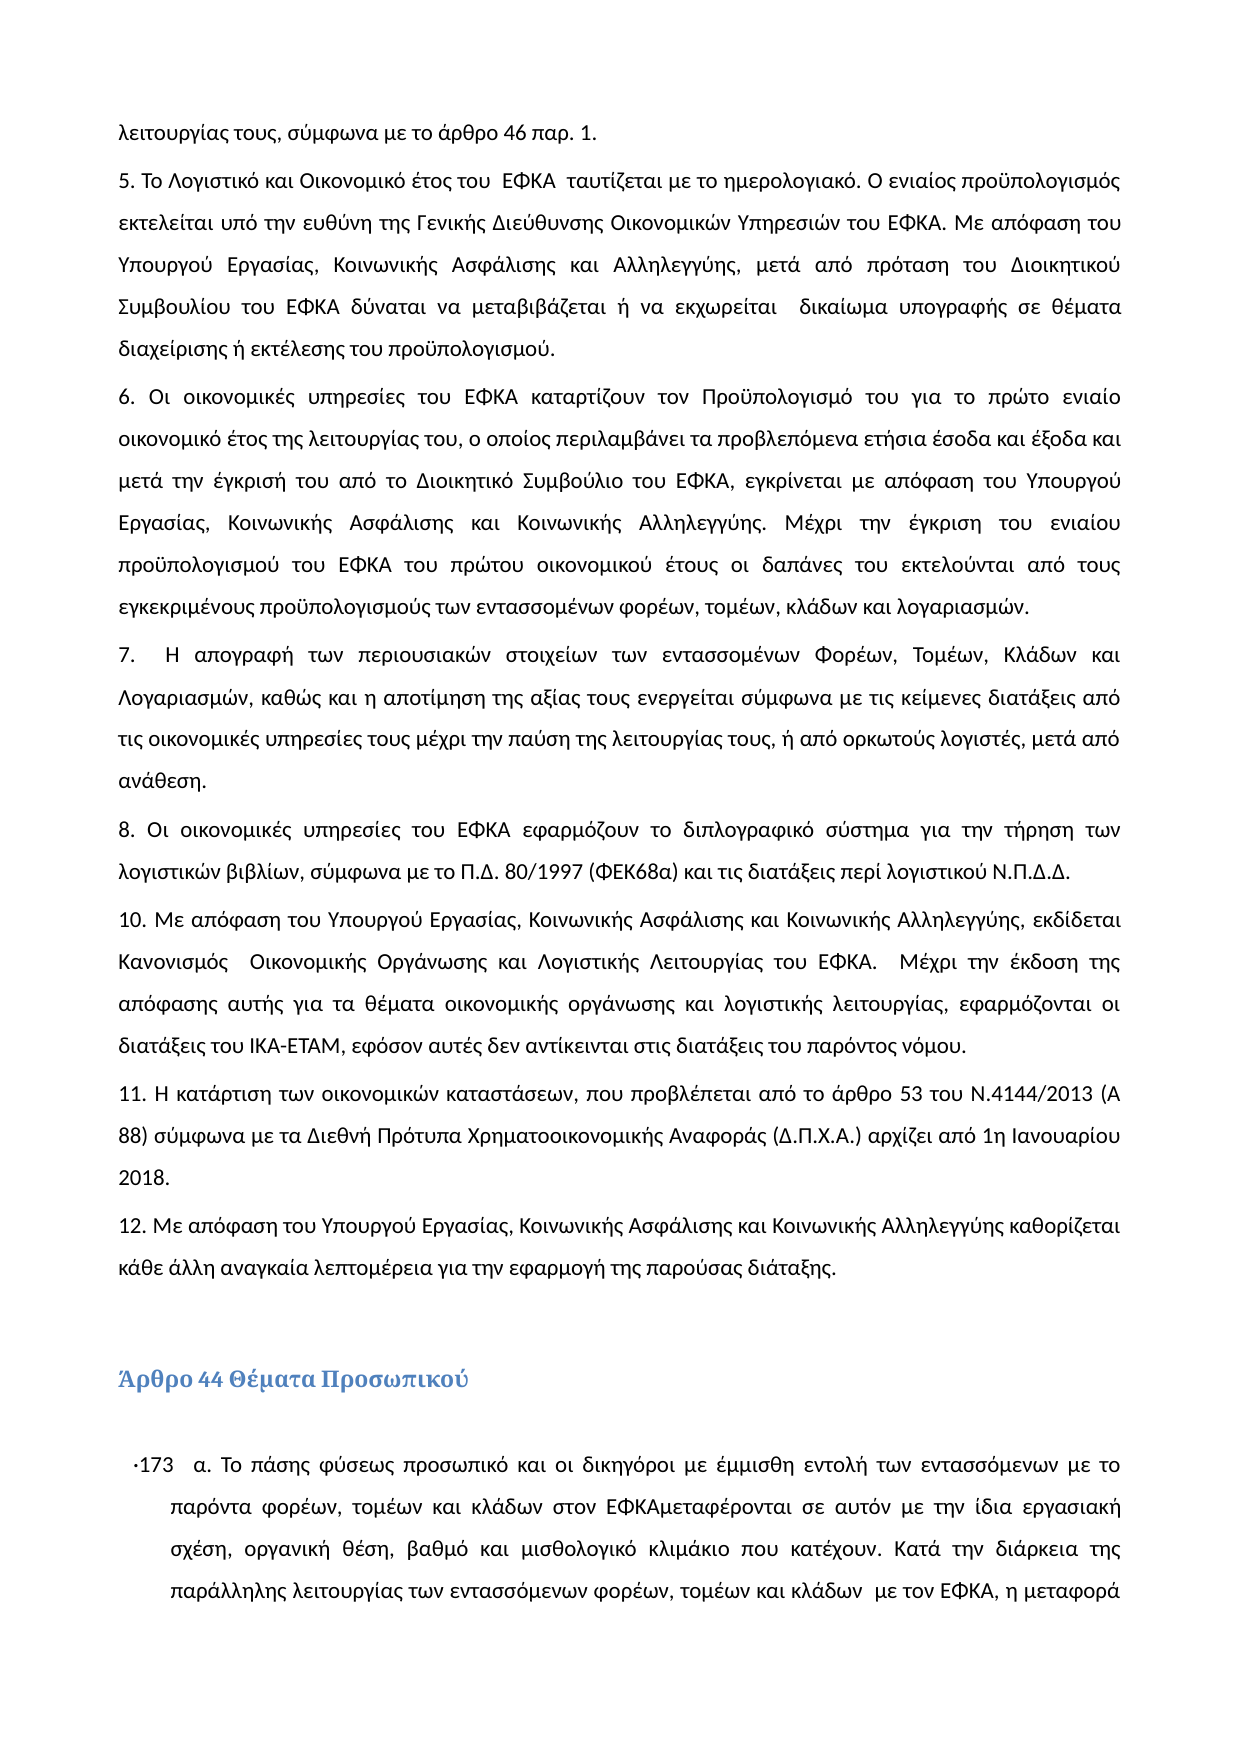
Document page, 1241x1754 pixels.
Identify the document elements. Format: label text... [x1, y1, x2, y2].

text 12. Με απόφαση του Υπουργού Εργασίας, Κοινωνικής Ασφάλισης και Κοινωνικής Αλληλεγγύης καθορίζεται κάθε άλλη αναγκαία λεπτομέρεια για την εφαρμογή της παρούσας διάταξης. [118, 1211, 1122, 1281]
text 11. H κατάρτιση των οικονομικών καταστάσεων, που προβλέπεται από το άρθρο 53 του Ν.4144/2013 (Α 88) σύμφωνα με τα Διεθνή Πρότυπα Χρηματοοικονομικής Αναφοράς (Δ.Π.Χ.Α.) αρχίζει από 1η Ιανουαρίου 2018. [118, 1079, 1122, 1191]
text 6. Οι οικονομικές υπηρεσίες του ΕΦΚΑ καταρτίζουν τον Προϋπολογισμό του για το πρώτο ενιαίο οικονομικό έτος της λειτουργίας του, ο οποίος περιλαμβάνει τα προβλεπόμενα ετήσια έσοδα και έξοδα και μετά την έγκρισή του από το Διοικητικό Συμβούλιο του ΕΦΚΑ, εγκρίνεται με απόφαση του Υπουργού Εργασίας, Κοινωνικής Ασφάλισης και Κοινωνικής Αλληλεγγύης. Μέχρι την έγκριση του ενιαίου προϋπολογισμού του ΕΦΚΑ του πρώτου οικονομικού έτους οι δαπάνες του εκτελούνται από τους εγκεκριμένους προϋπολογισμούς των εντασσομένων φορέων, τομέων, κλάδων και λογαριασμών. [118, 382, 1122, 620]
text 8. Oι οικονομικές υπηρεσίες του ΕΦΚΑ εφαρμόζουν το διπλογραφικό σύστημα για την τήρηση των λογιστικών βιβλίων, σύμφωνα με το Π.Δ. 80/1997 (ΦΕΚ68α) και τις διατάξεις περί λογιστικού Ν.Π.Δ.Δ. [118, 815, 1122, 885]
list α. Το πάσης φύσεως προσωπικό και οι δικηγόροι με έμμισθη εντολή των εντασσόμενων με το παρόντα φορέων, τομέων και κλάδων στον ΕΦΚΑμεταφέρονται σε αυτόν με την ίδια εργασιακή σχέση, οργανική θέση, βαθμό και μισθολογικό κλιμάκιο που κατέχουν. Κατά την διάρκεια της παράλληλης λειτουργίας των εντασσόμενων φορέων, τομέων και κλάδων με τον ΕΦΚΑ, η μεταφορά [133, 1450, 1122, 1604]
text 7. Η απογραφή των περιουσιακών στοιχείων των εντασσομένων Φορέων, Τομέων, Κλάδων και Λογαριασμών, καθώς και η αποτίμηση της αξίας τους ενεργείται σύμφωνα με τις κείμενες διατάξεις από τις οικονομικές υπηρεσίες τους μέχρι την παύση της λειτουργίας τους, ή από ορκωτούς λογιστές, μετά από ανάθεση. [118, 641, 1122, 794]
text λειτουργίας τους, σύμφωνα με το άρθρο 46 παρ. 1. [118, 118, 1122, 146]
text 5. Το Λογιστικό και Οικονομικό έτος του ΕΦΚΑ ταυτίζεται με το ημερολογιακό. Ο ενιαίος προϋπολογισμός εκτελείται υπό την ευθύνη της Γενικής Διεύθυνσης Οικονομικών Υπηρεσιών του ΕΦΚΑ. Με απόφαση του Υπουργού Εργασίας, Κοινωνικής Ασφάλισης και Αλληλεγγύης, μετά από πρόταση του Διοικητικού Συμβουλίου του ΕΦΚΑ δύναται να μεταβιβάζεται ή να εκχωρείται δικαίωμα υπογραφής σε θέματα διαχείρισης ή εκτέλεσης του προϋπολογισμού. [118, 166, 1122, 362]
text 10. Με απόφαση του Υπουργού Εργασίας, Κοινωνικής Ασφάλισης και Κοινωνικής Αλληλεγγύης, εκδίδεται Κανονισμός Οικονομικής Οργάνωσης και Λογιστικής Λειτουργίας του ΕΦΚΑ. Μέχρι την έκδοση της απόφασης αυτής για τα θέματα οικονομικής οργάνωσης και λογιστικής λειτουργίας, εφαρμόζονται οι διατάξεις του ΙΚΑ-ΕΤΑΜ, εφόσον αυτές δεν αντίκεινται στις διατάξεις του παρόντος νόμου. [118, 905, 1122, 1059]
text Άρθρο 44 Θέματα Προσωπικού [118, 1367, 1122, 1393]
